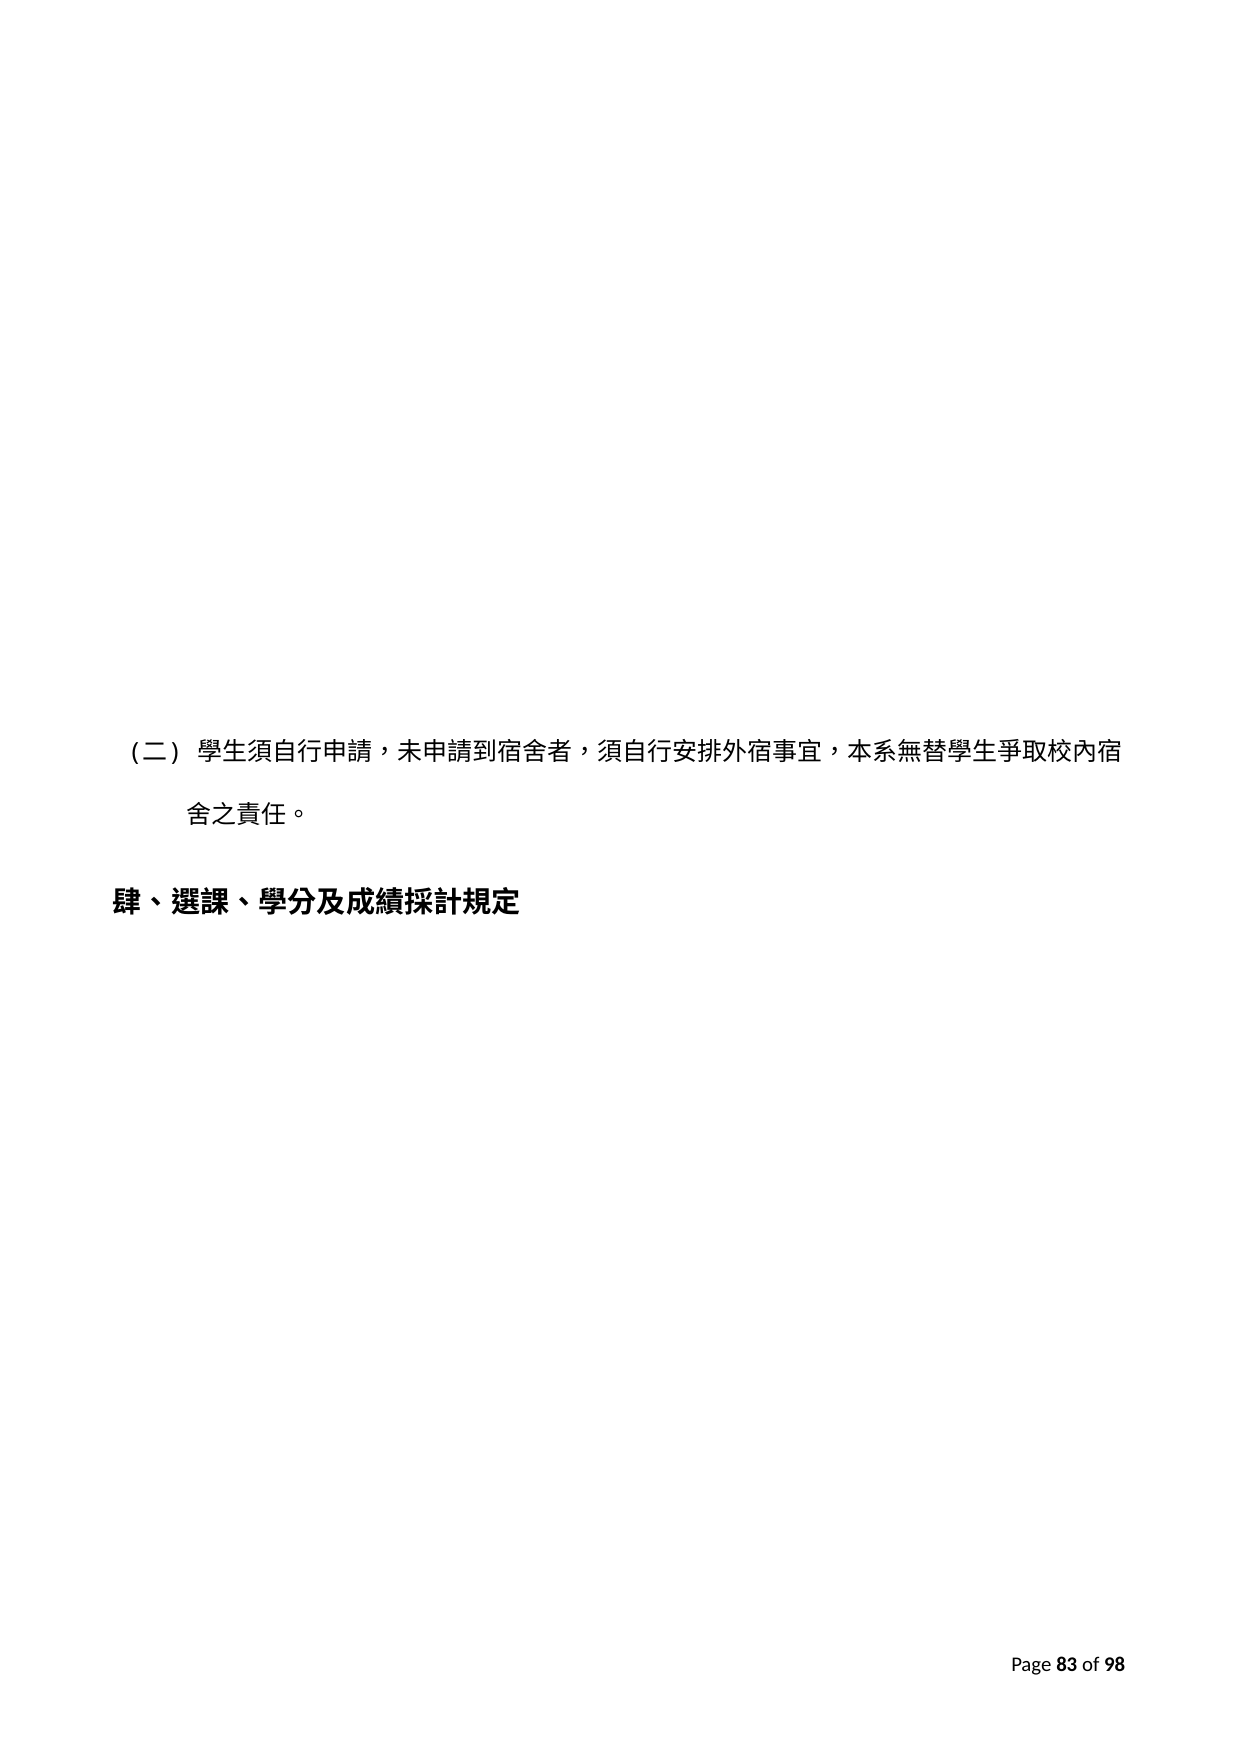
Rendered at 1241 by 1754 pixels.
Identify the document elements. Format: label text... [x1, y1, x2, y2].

text 肆、選課、學分及成績採計規定 [112, 858, 1125, 921]
text (二) 學生須自行申請，未申請到宿舍者，須自行安排外宿事宜，本系無替學生爭取校內宿舍之責任。 [127, 708, 1125, 833]
